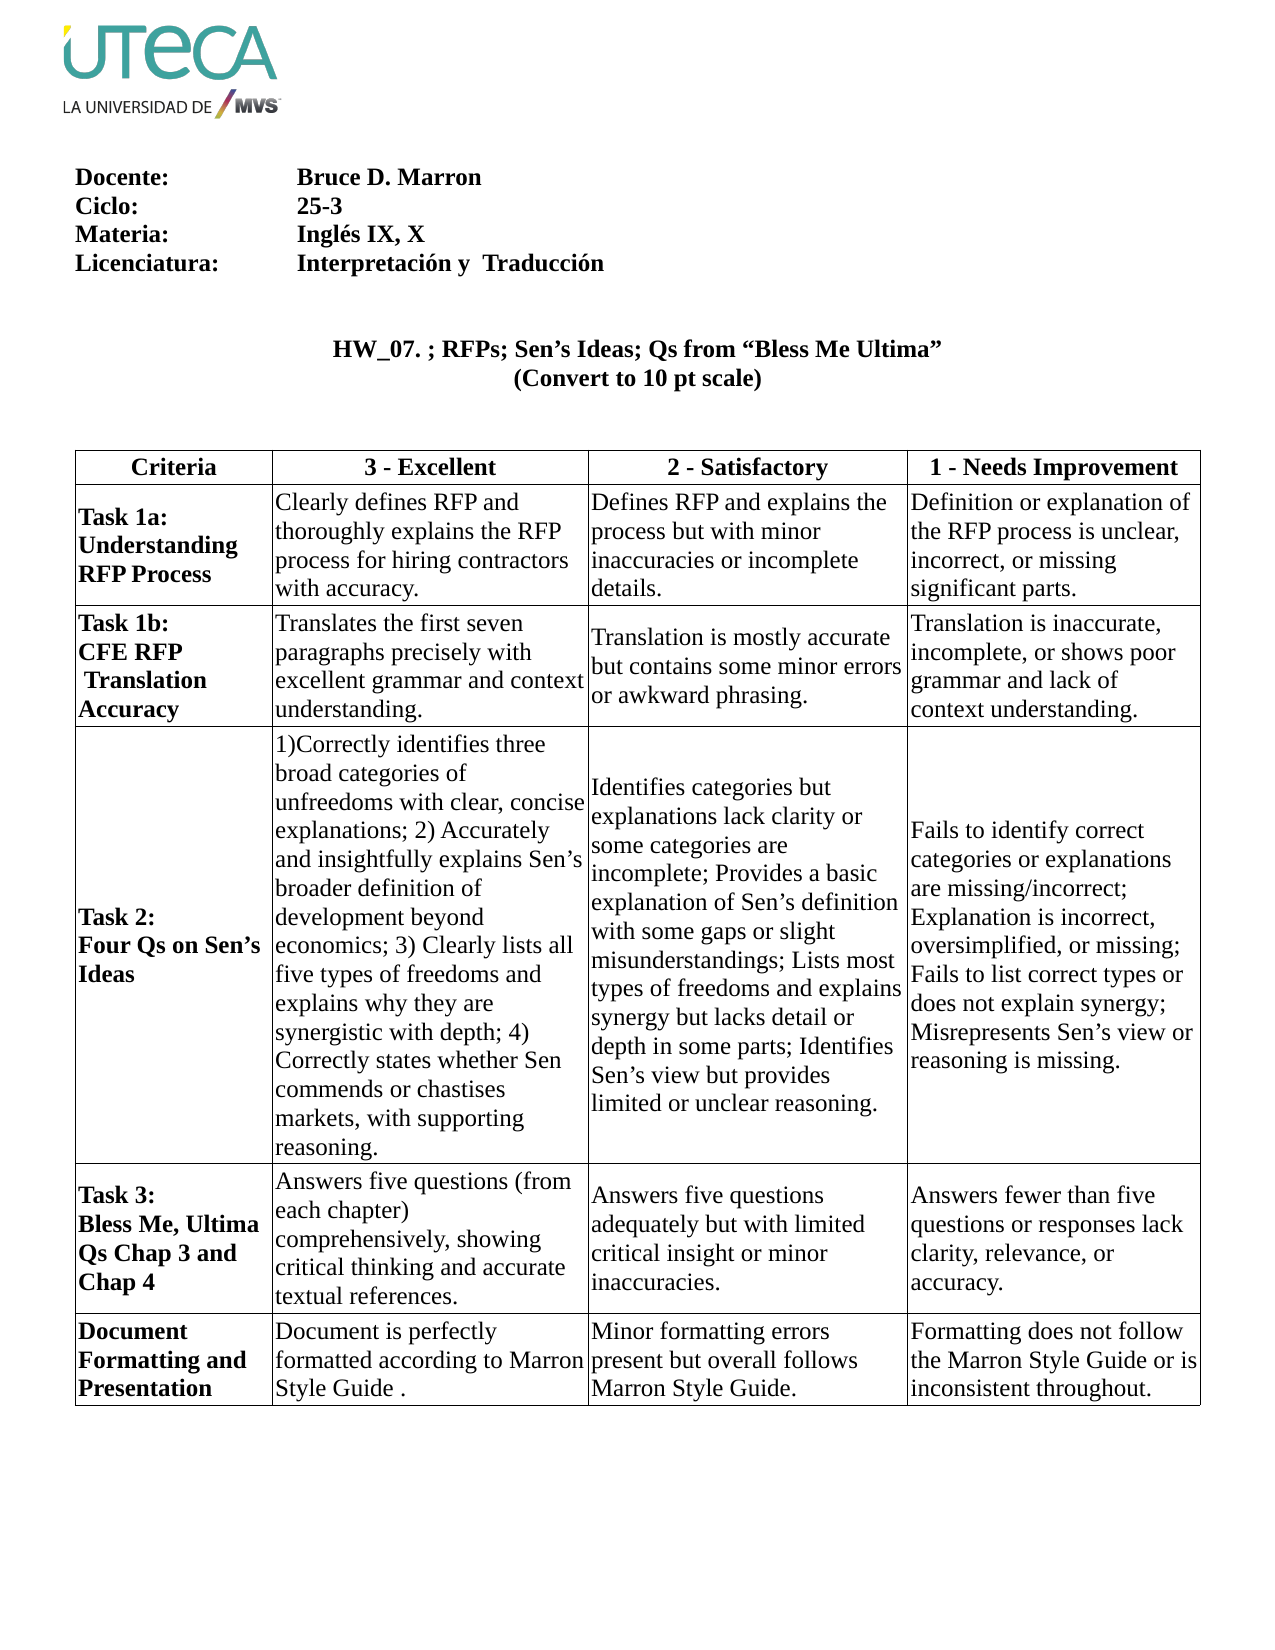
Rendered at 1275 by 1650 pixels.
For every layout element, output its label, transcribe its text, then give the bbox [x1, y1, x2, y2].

table_cell Translation is inaccurate, incomplete, or shows poor grammar and lack of context understanding. [908, 606, 1200, 726]
table_cell Identifies categories but explanations lack clarity or some categories are incomplete; Provides a basic explanation of Sen’s definition with some gaps or slight misunderstandings; Lists most types of freedoms and explains synergy but lacks detail or depth in some parts; Identifies Sen’s view but provides limited or unclear reasoning. [589, 727, 907, 1163]
table_cell Answers fewer than five questions or responses lack clarity, relevance, or accuracy. [908, 1164, 1200, 1313]
table_cell Definition or explanation of the RFP process is unclear, incorrect, or missing significant parts. [908, 485, 1200, 605]
table_cell Task 2: Four Qs on Sen’s Ideas [76, 727, 272, 1163]
table_cell Document is perfectly formatted according to Marron Style Guide . [273, 1314, 588, 1405]
table_cell Defines RFP and explains the process but with minor inaccuracies or incomplete details. [589, 485, 907, 605]
text (Convert to 10 pt scale) [75, 363, 1200, 392]
text Materia: Inglés IX, X [75, 219, 1200, 248]
text Ciclo: 25-3 [75, 191, 1200, 219]
text Docente: Bruce D. Marron [75, 162, 1200, 191]
table_cell Translation is mostly accurate but contains some minor errors or awkward phrasing. [589, 606, 907, 726]
table_cell Clearly defines RFP and thoroughly explains the RFP process for hiring contractors with accuracy. [273, 485, 588, 605]
table_header 3 - Excellent [273, 451, 588, 484]
table_cell Minor formatting errors present but overall follows Marron Style Guide. [589, 1314, 907, 1405]
table_cell 1)Correctly identifies three broad categories of unfreedoms with clear, concise explanations; 2) Accurately and insightfully explains Sen’s broader definition of development beyond economics; 3) Clearly lists all five types of freedoms and explains why they are synergistic with depth; 4) Correctly states whether Sen commends or chastises markets, with supporting reasoning. [273, 727, 588, 1163]
table_cell Formatting does not follow the Marron Style Guide or is inconsistent throughout. [908, 1314, 1200, 1405]
table_cell Task 3: Bless Me, Ultima Qs Chap 3 and Chap 4 [76, 1164, 272, 1313]
table_cell Fails to identify correct categories or explanations are missing/incorrect; Explanation is incorrect, oversimplified, or missing; Fails to list correct types or does not explain synergy; Misrepresents Sen’s view or reasoning is missing. [908, 727, 1200, 1163]
text Licenciatura: Interpretación y Traducción [75, 248, 1200, 277]
picture [61, 21, 284, 123]
table_cell Answers five questions (from each chapter) comprehensively, showing critical thinking and accurate textual references. [273, 1164, 588, 1313]
table_cell Answers five questions adequately but with limited critical insight or minor inaccuracies. [589, 1164, 907, 1313]
table_cell Task 1b: CFE RFP Translation Accuracy [76, 606, 272, 726]
table_header 1 - Needs Improvement [908, 451, 1200, 484]
table_cell Document Formatting and Presentation [76, 1314, 272, 1405]
text HW_07. ; RFPs; Sen’s Ideas; Qs from “Bless Me Ultima” [75, 334, 1200, 363]
table_header 2 - Satisfactory [589, 451, 907, 484]
table_cell Translates the first seven paragraphs precisely with excellent grammar and context understanding. [273, 606, 588, 726]
table_header Criteria [76, 451, 272, 484]
table_cell Task 1a: Understanding RFP Process [76, 485, 272, 605]
